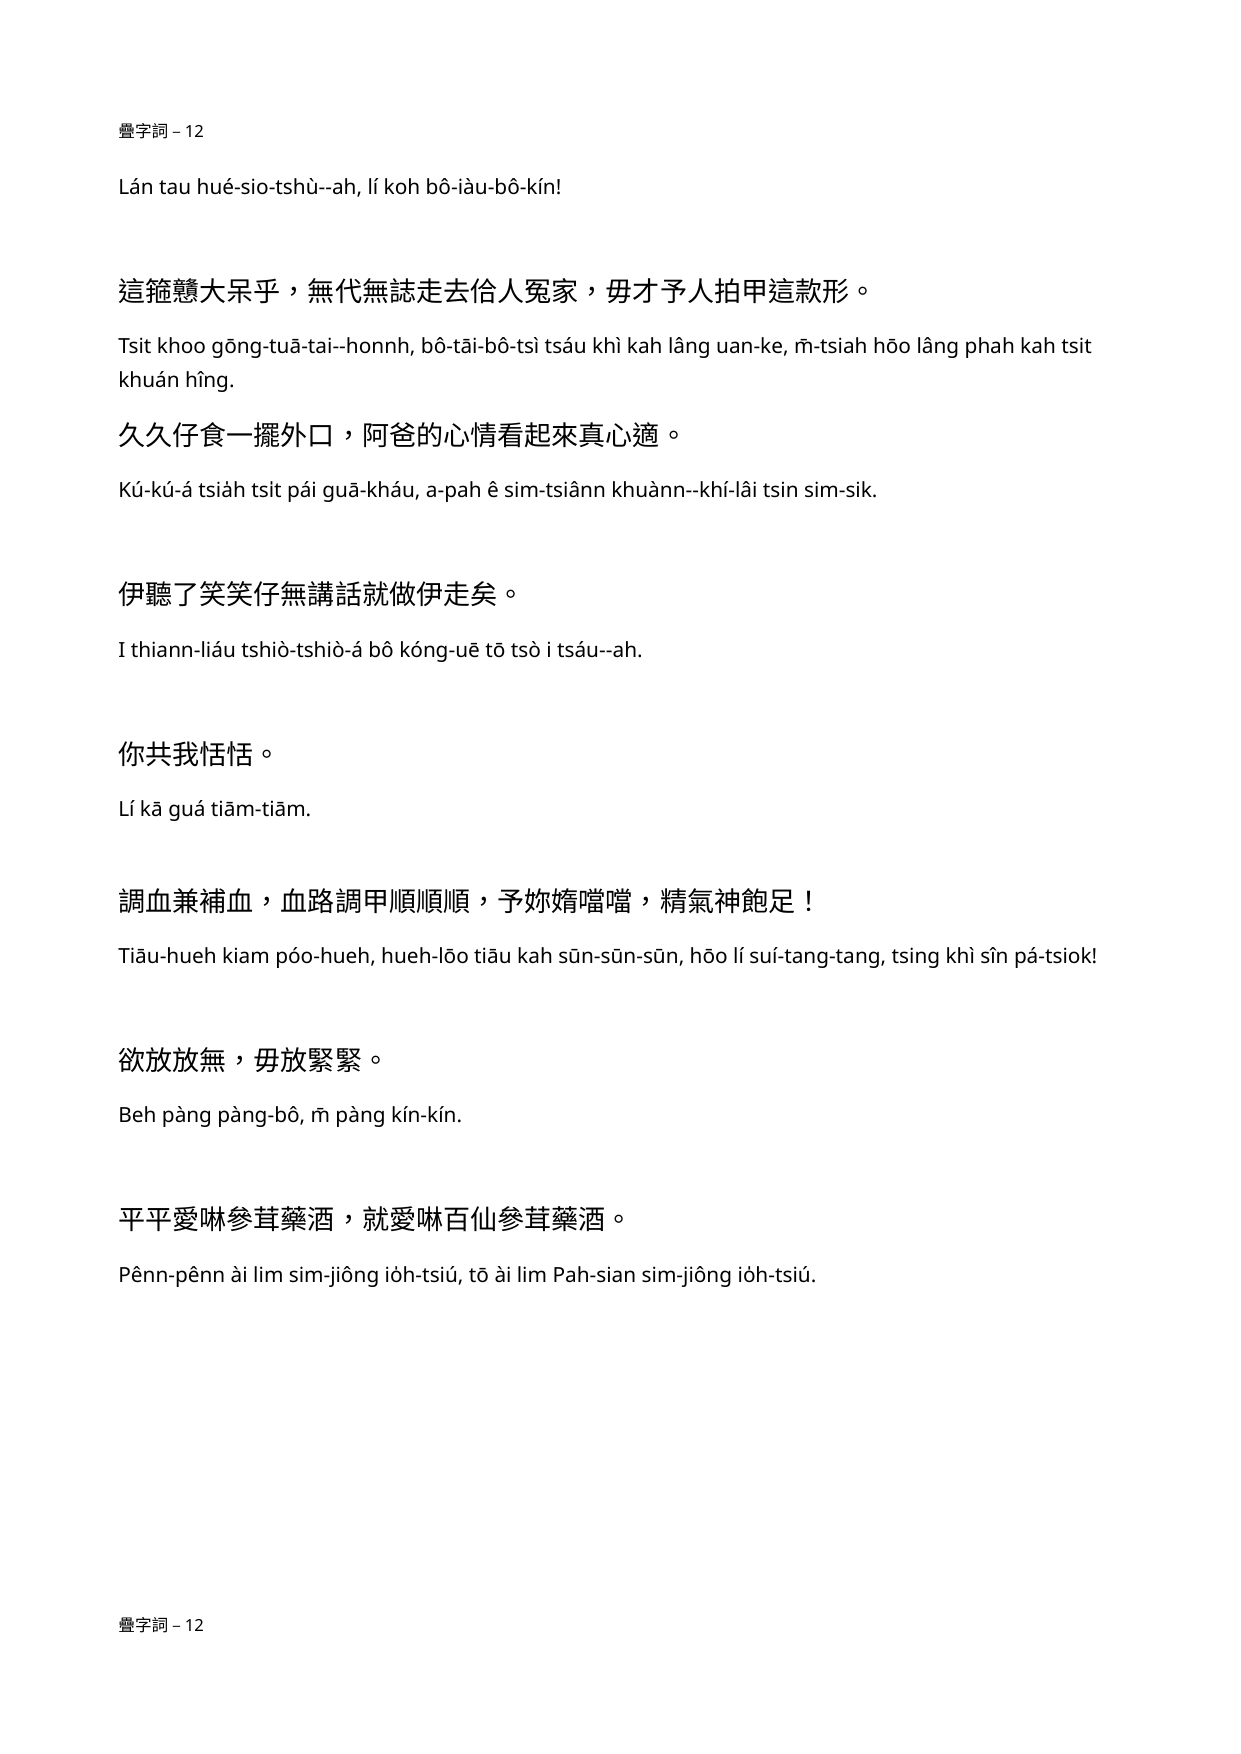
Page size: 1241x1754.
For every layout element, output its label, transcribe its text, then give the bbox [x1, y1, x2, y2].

text Pênn-pênn ài lim sim-jiông io̍h-tsiú, tō ài lim Pah-sian sim-jiông io̍h-tsiú. [118, 1260, 1122, 1288]
text Tsit khoo gōng-tuā-tai--honnh, bô-tāi-bô-tsì tsáu khì kah lâng uan-ke, m̄-tsiah hōo lâng phah kah tsit khuán hîng. [118, 331, 1122, 394]
text 伊聽了笑笑仔無講話就做伊走矣。 [118, 573, 1122, 613]
text I thiann-liáu tshiò-tshiò-á bô kóng-uē tō tsò i tsáu--ah. [118, 635, 1122, 663]
text Lán tau hué-sio-tshù--ah, lí koh bô-iàu-bô-kín! [118, 172, 1122, 200]
text Beh pàng pàng-bô, m̄ pàng kín-kín. [118, 1101, 1122, 1129]
text 你共我恬恬。 [118, 733, 1122, 772]
text Kú-kú-á tsia̍h tsi̍t pái guā-kháu, a-pah ê sim-tsiânn khuànn--khí-lâi tsin sim-sik. [118, 476, 1122, 504]
text 平平愛啉參茸藥酒，就愛啉百仙參茸藥酒。 [118, 1198, 1122, 1238]
text Tiāu-hueh kiam póo-hueh, hueh-lōo tiāu kah sūn-sūn-sūn, hōo lí suí-tang-tang, tsing khì sîn pá-tsiok! [118, 941, 1122, 970]
text 欲放放無，毋放緊緊。 [118, 1039, 1122, 1078]
text Lí kā guá tiām-tiām. [118, 794, 1122, 823]
text 久久仔食一擺外口，阿爸的心情看起來真心適。 [118, 414, 1122, 453]
text 這箍戇大呆乎，無代無誌走去佮人冤家，毋才予人拍甲這款形。 [118, 269, 1122, 309]
text 調血兼補血，血路調甲順順順，予妳媠噹噹，精氣神飽足！ [118, 843, 1122, 919]
